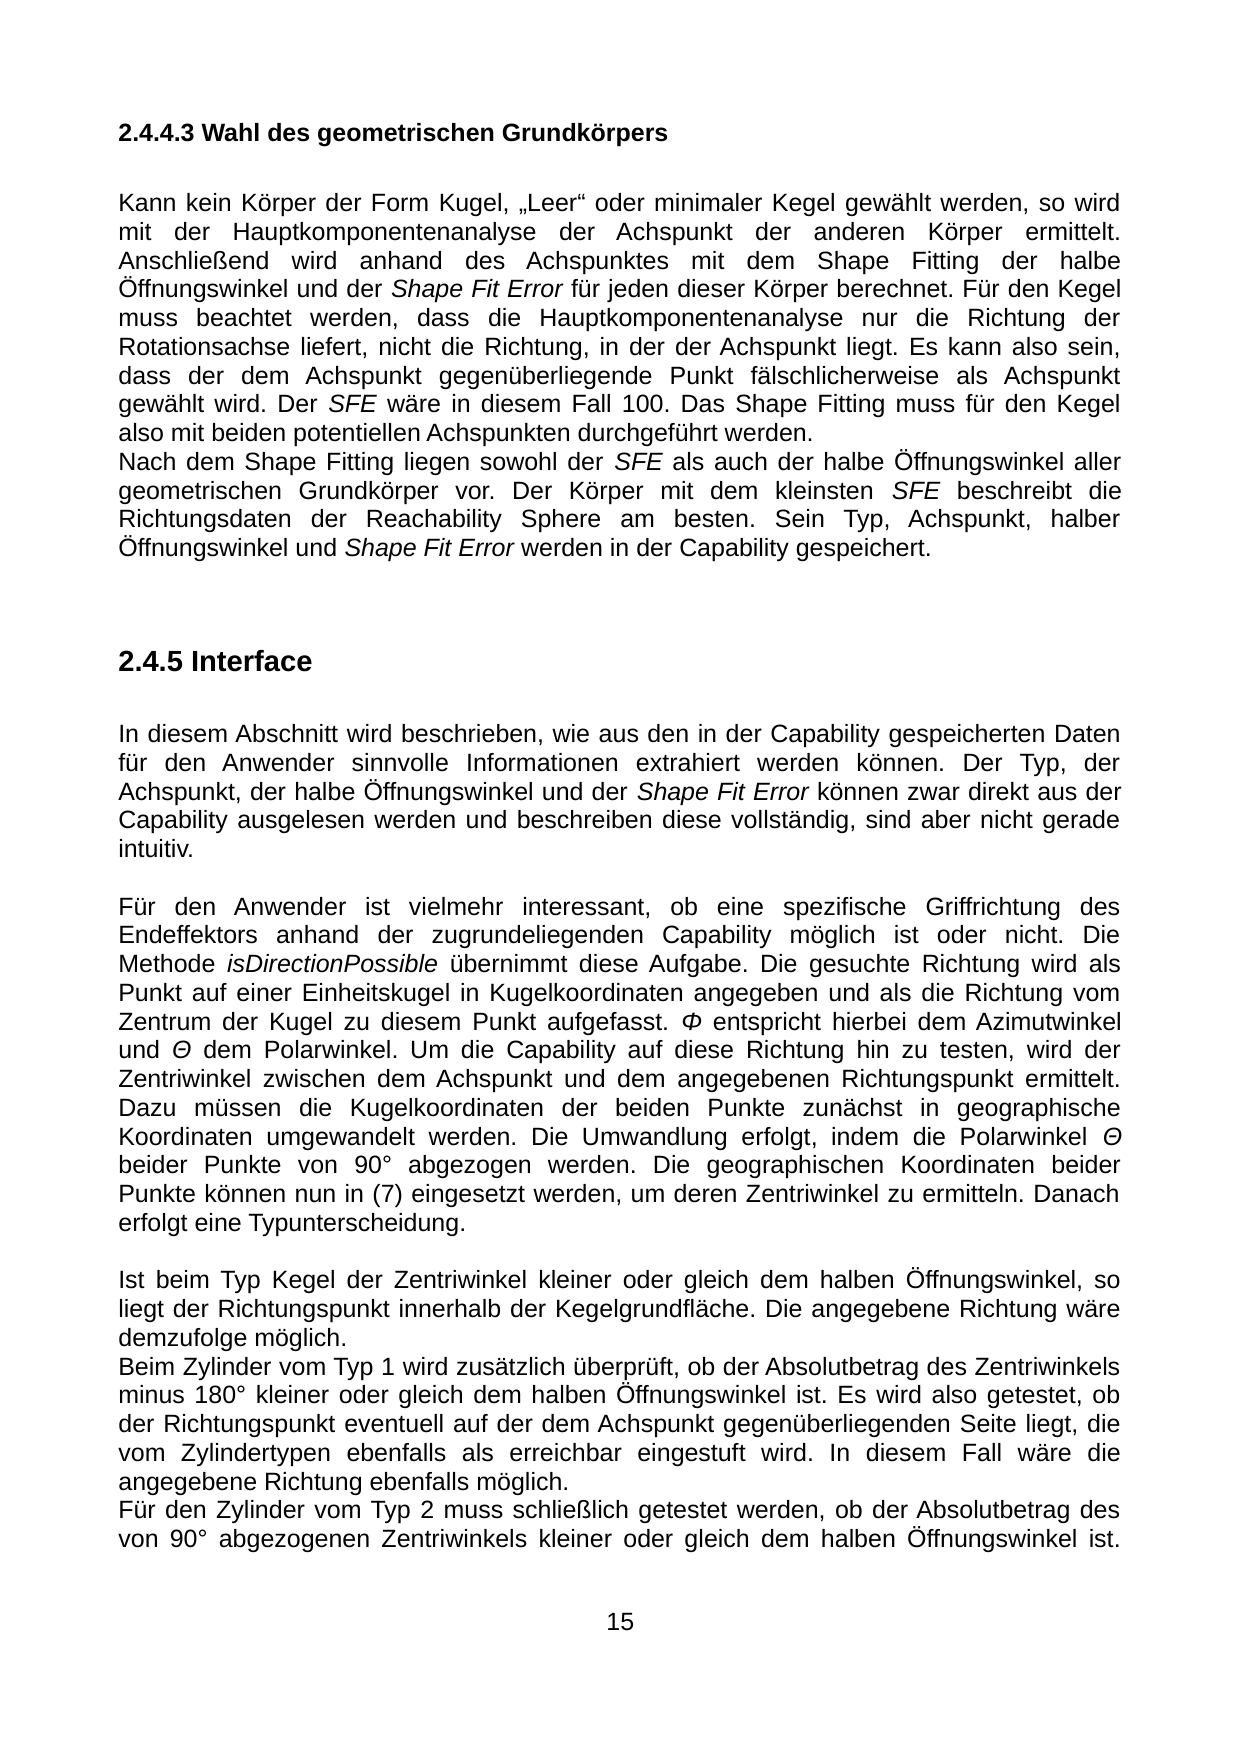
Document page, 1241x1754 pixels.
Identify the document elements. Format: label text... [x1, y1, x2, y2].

text Für den Anwender ist vielmehr interessant, ob eine spezifische Griffrichtung des Endeffektors anhand der zugrundeliegenden Capability möglich ist oder nicht. Die Methode isDirectionPossible übernimmt diese Aufgabe. Die gesuchte Richtung wird als Punkt auf einer Einheitskugel in Kugelkoordinaten angegeben und als die Richtung vom Zentrum der Kugel zu diesem Punkt aufgefasst. Φ entspricht hierbei dem Azimutwinkel und Θ dem Polarwinkel. Um die Capability auf diese Richtung hin zu testen, wird der Zentriwinkel zwischen dem Achspunkt und dem angegebenen Richtungspunkt ermittelt. Dazu müssen die Kugelkoordinaten der beiden Punkte zunächst in geographische Koordinaten umgewandelt werden. Die Umwandlung erfolgt, indem die Polarwinkel Θ beider Punkte von 90° abgezogen werden. Die geographischen Koordinaten beider Punkte können nun in (7) eingesetzt werden, um deren Zentriwinkel zu ermitteln. Danach erfolgt eine Typunterscheidung. [118, 892, 1122, 1237]
text Kann kein Körper der Form Kugel, „Leer“ oder minimaler Kegel gewählt werden, so wird mit der Hauptkomponentenanalyse der Achspunkt der anderen Körper ermittelt. Anschließend wird anhand des Achspunktes mit dem Shape Fitting der halbe Öffnungswinkel und der Shape Fit Error für jeden dieser Körper berechnet. Für den Kegel muss beachtet werden, dass die Hauptkomponentenanalyse nur die Richtung der Rotationsachse liefert, nicht die Richtung, in der der Achspunkt liegt. Es kann also sein, dass der dem Achspunkt gegenüberliegende Punkt fälschlicherweise als Achspunkt gewählt wird. Der SFE wäre in diesem Fall 100. Das Shape Fitting muss für den Kegel also mit beiden potentiellen Achspunkten durchgeführt werden. [118, 188, 1122, 447]
subtitle 2.4.5 Interface [118, 644, 1122, 678]
text Für den Zylinder vom Typ 2 muss schließlich getestet werden, ob der Absolutbetrag des von 90° abgezogenen Zentriwinkels kleiner oder gleich dem halben Öffnungswinkel ist. [118, 1495, 1122, 1553]
text Beim Zylinder vom Typ 1 wird zusätzlich überprüft, ob der Absolutbetrag des Zentriwinkels minus 180° kleiner oder gleich dem halben Öffnungswinkel ist. Es wird also getestet, ob der Richtungspunkt eventuell auf der dem Achspunkt gegenüberliegenden Seite liegt, die vom Zylindertypen ebenfalls als erreichbar eingestuft wird. In diesem Fall wäre die angegebene Richtung ebenfalls möglich. [118, 1352, 1122, 1495]
subtitle 2.4.4.3 Wahl des geometrischen Grundkörpers [118, 118, 1122, 147]
text Ist beim Typ Kegel der Zentriwinkel kleiner oder gleich dem halben Öffnungswinkel, so liegt der Richtungspunkt innerhalb der Kegelgrundfläche. Die angegebene Richtung wäre demzufolge möglich. [118, 1265, 1122, 1352]
text Nach dem Shape Fitting liegen sowohl der SFE als auch der halbe Öffnungswinkel aller geometrischen Grundkörper vor. Der Körper mit dem kleinsten SFE beschreibt die Richtungsdaten der Reachability Sphere am besten. Sein Typ, Achspunkt, halber Öffnungswinkel und Shape Fit Error werden in der Capability gespeichert. [118, 447, 1122, 562]
text In diesem Abschnitt wird beschrieben, wie aus den in der Capability gespeicherten Daten für den Anwender sinnvolle Informationen extrahiert werden können. Der Typ, der Achspunkt, der halbe Öffnungswinkel und der Shape Fit Error können zwar direkt aus der Capability ausgelesen werden und beschreiben diese vollständig, sind aber nicht gerade intuitiv. [118, 719, 1122, 863]
